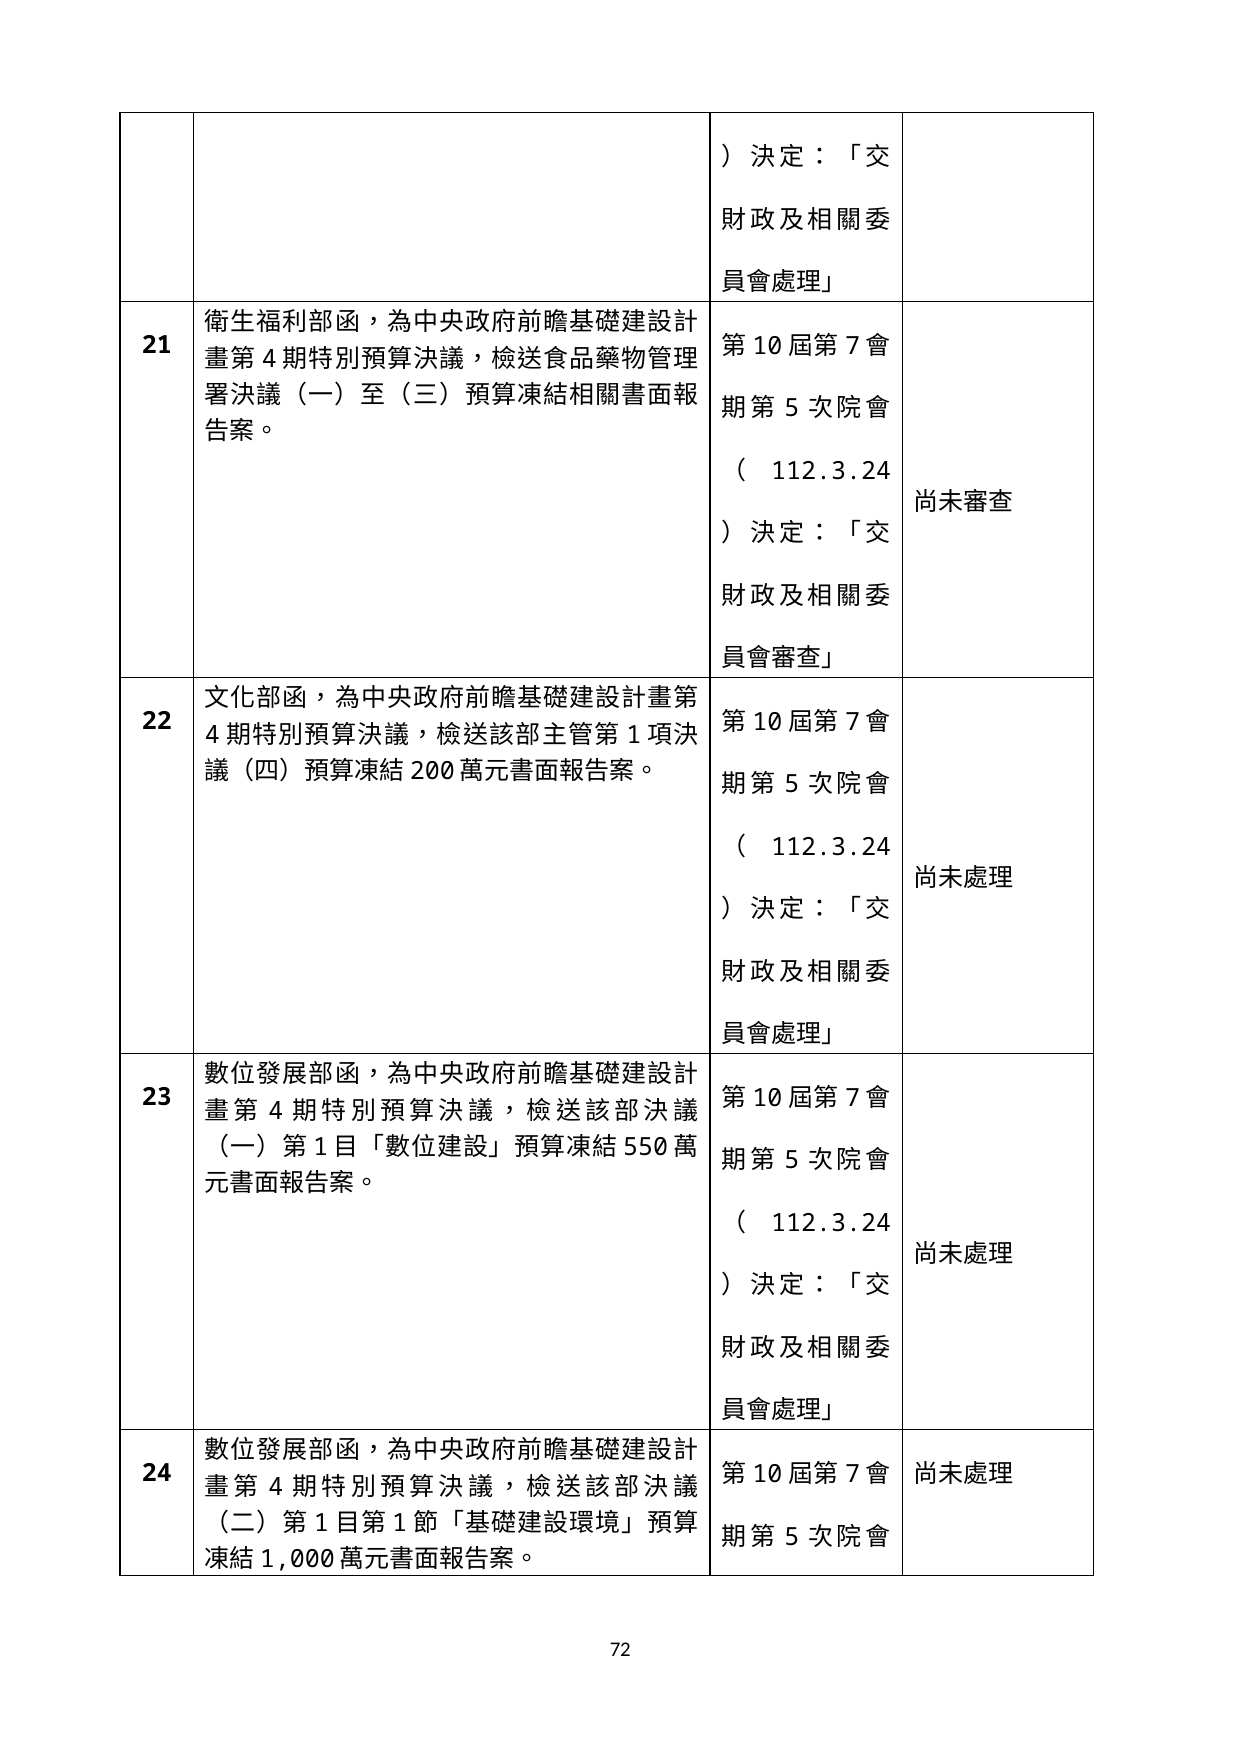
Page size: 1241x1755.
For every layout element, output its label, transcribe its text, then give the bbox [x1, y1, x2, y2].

table_cell [903, 113, 1093, 301]
table_cell 尚未處理 [903, 678, 1093, 1053]
table_cell [121, 113, 193, 301]
table_cell 數位發展部函，為中央政府前瞻基礎建設計畫第4期特別預算決議，檢送該部決議（一）第1目「數位建設」預算凍結550萬元書面報告案。 [194, 1054, 709, 1429]
table_cell [194, 113, 709, 301]
table_cell ）決定：「交財政及相關委員會處理」 [711, 113, 902, 301]
table_cell 21 [121, 302, 193, 677]
table_cell 第10屆第7會期第5次院會（112.3.24）決定：「交財政及相關委員會審查」 [711, 302, 902, 677]
table_cell 數位發展部函，為中央政府前瞻基礎建設計畫第4期特別預算決議，檢送該部決議（二）第1目第1節「基礎建設環境」預算凍結1,000萬元書面報告案。 [194, 1430, 709, 1575]
table_cell 尚未處理 [903, 1054, 1093, 1429]
table_cell 24 [121, 1430, 193, 1575]
table_cell 尚未處理 [903, 1430, 1093, 1575]
table_cell 22 [121, 678, 193, 1053]
table_cell 23 [121, 1054, 193, 1429]
table_cell 第10屆第7會期第5次院會（112.3.24）決定：「交財政及相關委員會處理」 [711, 1054, 902, 1429]
table_cell 第10屆第7會期第5次院會 [711, 1430, 902, 1575]
table_cell 衛生福利部函，為中央政府前瞻基礎建設計畫第4期特別預算決議，檢送食品藥物管理署決議（一）至（三）預算凍結相關書面報告案。 [194, 302, 709, 677]
table_cell 尚未審查 [903, 302, 1093, 677]
table_cell 第10屆第7會期第5次院會（112.3.24）決定：「交財政及相關委員會處理」 [711, 678, 902, 1053]
table_cell 文化部函，為中央政府前瞻基礎建設計畫第4期特別預算決議，檢送該部主管第1項決議（四）預算凍結200萬元書面報告案。 [194, 678, 709, 1053]
